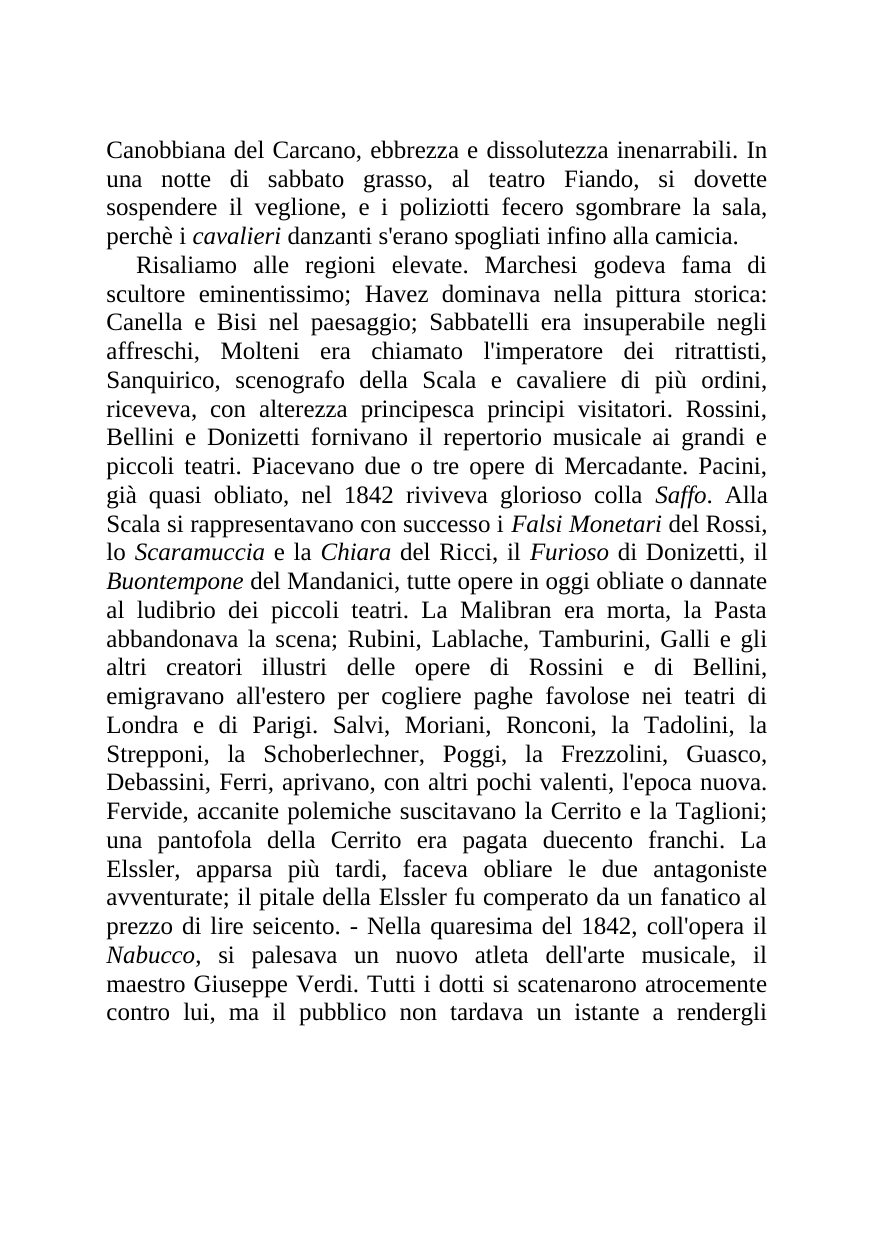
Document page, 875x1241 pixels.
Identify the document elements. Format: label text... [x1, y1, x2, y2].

text Risaliamo alle regioni elevate. Marchesi godeva fama di scultore eminentissimo; Havez dominava nella pittura storica: Canella e Bisi nel paesaggio; Sabbatelli era insuperabile negli affreschi, Molteni era chiamato l'imperatore dei ritrattisti, Sanquirico, scenografo della Scala e cavaliere di più ordini, riceveva, con alterezza principesca principi visitatori. Rossini, Bellini e Donizetti fornivano il repertorio musicale ai grandi e piccoli teatri. Piacevano due o tre opere di Mercadante. Pacini, già quasi obliato, nel 1842 riviveva glorioso colla Saffo. Alla Scala si rappresentavano con successo i Falsi Monetari del Rossi, lo Scaramuccia e la Chiara del Ricci, il Furioso di Donizetti, il Buontempone del Mandanici, tutte opere in oggi obliate o dannate al ludibrio dei piccoli teatri. La Malibran era morta, la Pasta abbandonava la scena; Rubini, Lablache, Tamburini, Galli e gli altri creatori illustri delle opere di Rossini e di Bellini, emigravano all'estero per cogliere paghe favolose nei teatri di Londra e di Parigi. Salvi, Moriani, Ronconi, la Tadolini, la Strepponi, la Schoberlechner, Poggi, la Frezzolini, Guasco, Debassini, Ferri, aprivano, con altri pochi valenti, l'epoca nuova. Fervide, accanite polemiche suscitavano la Cerrito e la Taglioni; una pantofola della Cerrito era pagata duecento franchi. La Elssler, apparsa più tardi, faceva obliare le due antagoniste avventurate; il pitale della Elssler fu comperato da un fanatico al prezzo di lire seicento. - Nella quaresima del 1842, coll'opera il Nabucco, si palesava un nuovo atleta dell'arte musicale, il maestro Giuseppe Verdi. Tutti i dotti si scatenarono atrocemente contro lui, ma il pubblico non tardava un istante a rendergli [106, 250, 768, 1026]
text Canobbiana del Carcano, ebbrezza e dissolutezza inenarrabili. In una notte di sabbato grasso, al teatro Fiando, si dovette sospendere il veglione, e i poliziotti fecero sgombrare la sala, perchè i cavalieri danzanti s'erano spogliati infino alla camicia. [106, 135, 768, 250]
